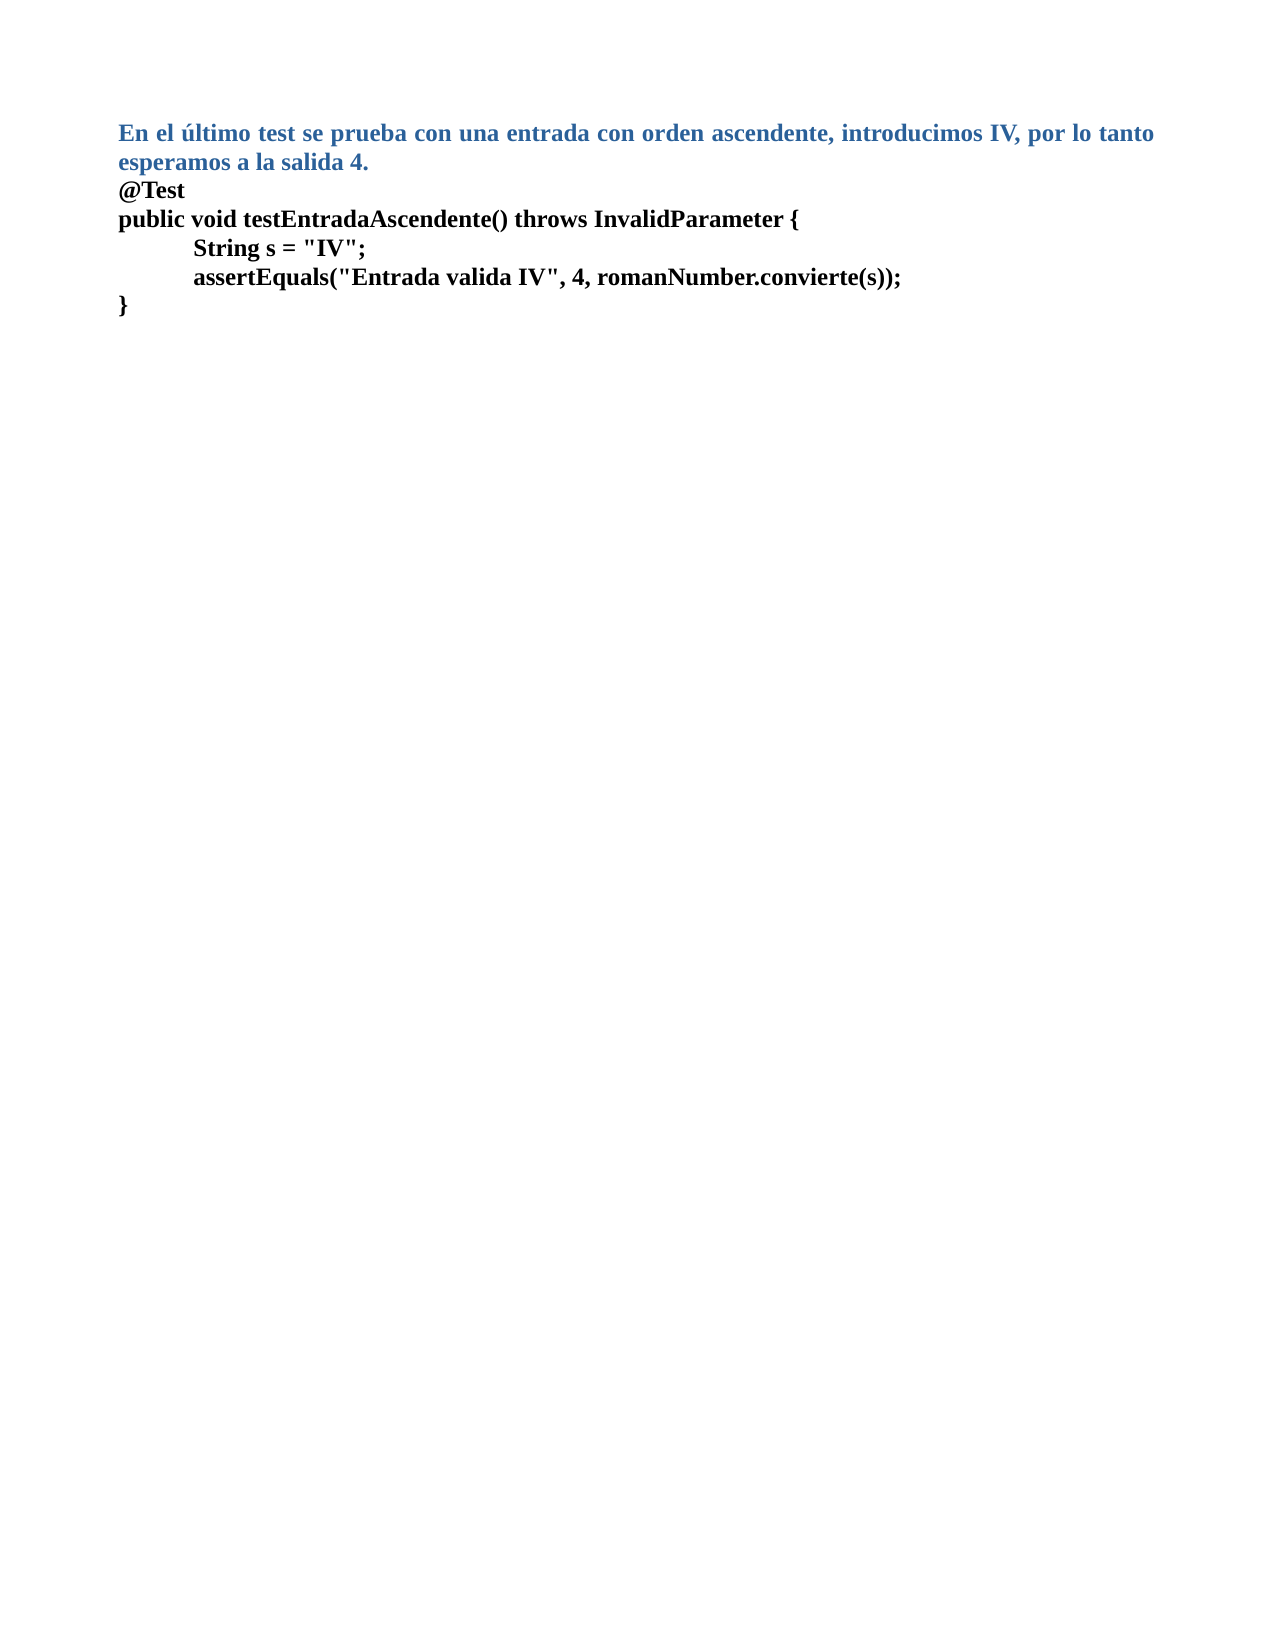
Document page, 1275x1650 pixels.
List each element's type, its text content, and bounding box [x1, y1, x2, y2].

text assertEquals("Entrada valida IV", 4, romanNumber.convierte(s)); [118, 262, 1157, 291]
text @Test [118, 176, 1157, 204]
text public void testEntradaAscendente() throws InvalidParameter { [118, 204, 1157, 233]
text String s = "IV"; [118, 233, 1157, 262]
text } [118, 291, 1157, 319]
text En el último test se prueba con una entrada con orden ascendente, introducimos IV, por lo tanto esperamos a la salida 4. [118, 118, 1157, 176]
